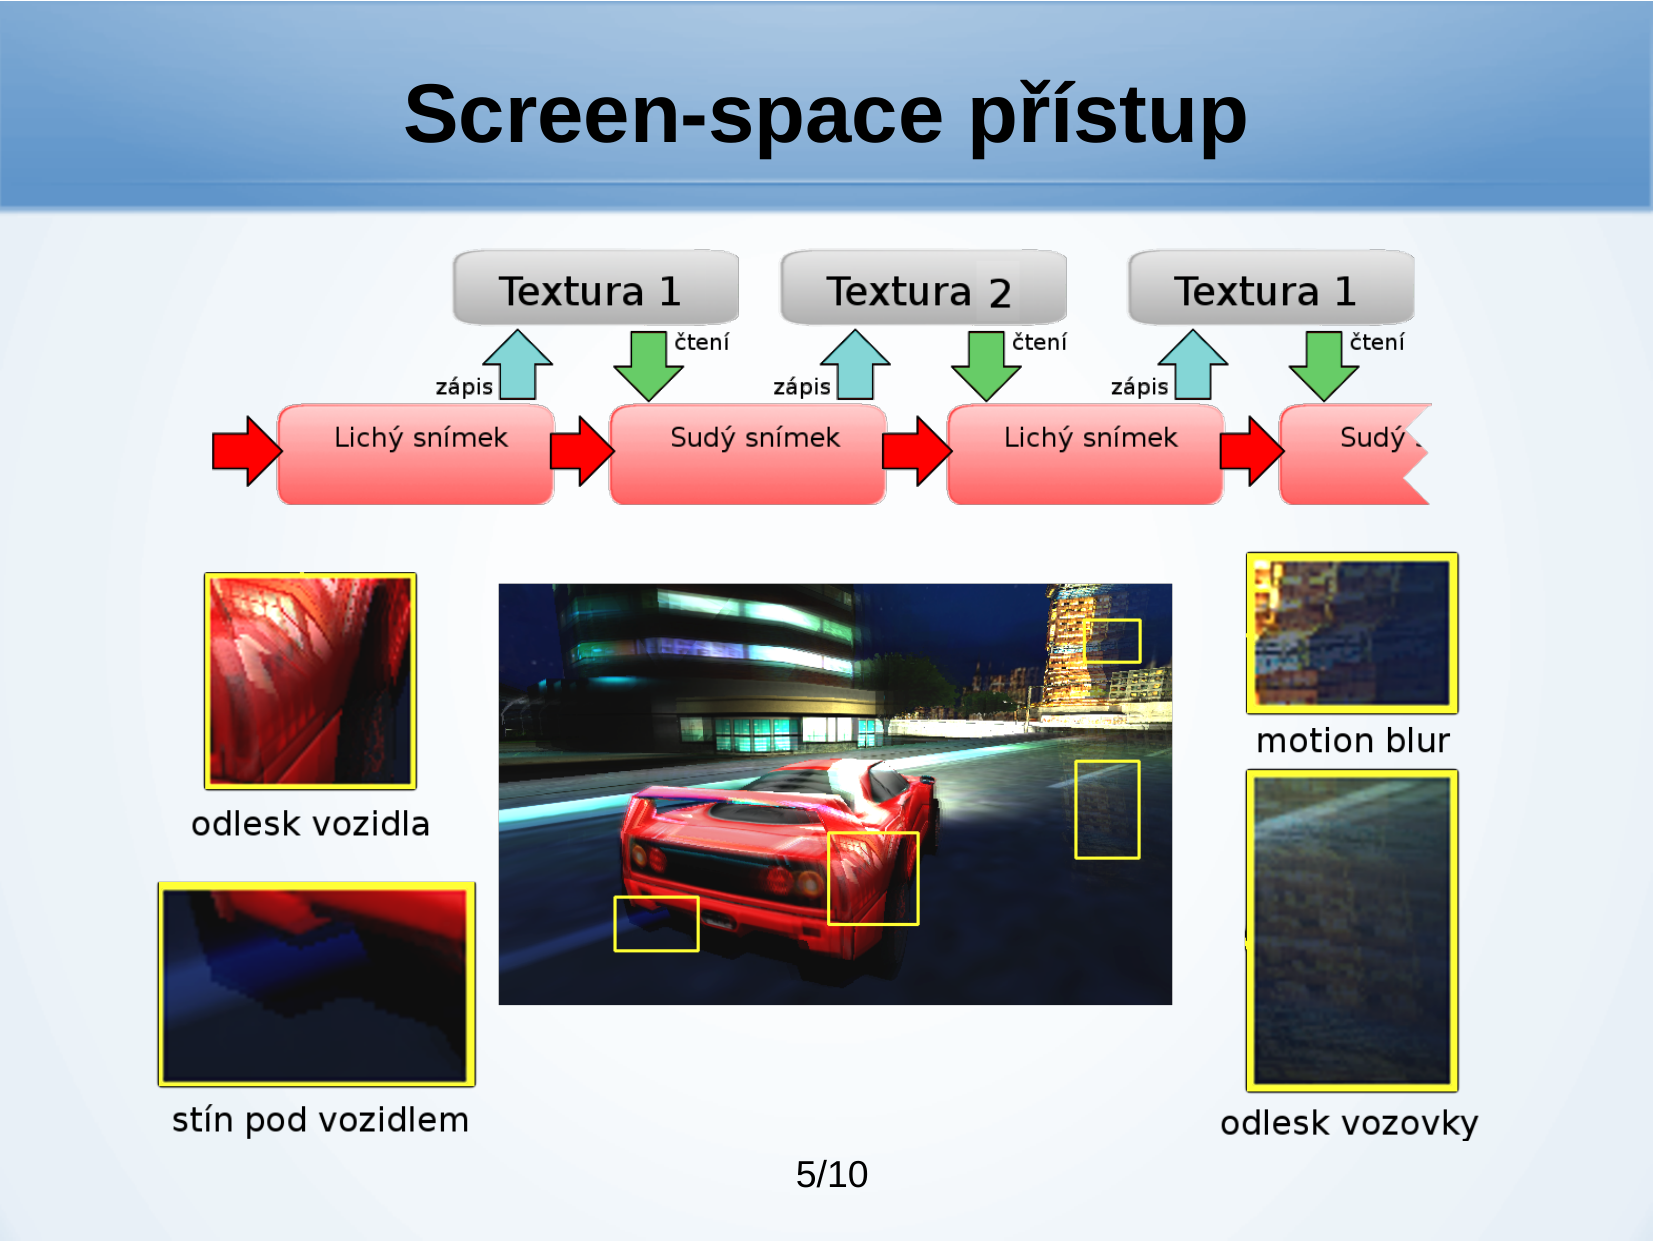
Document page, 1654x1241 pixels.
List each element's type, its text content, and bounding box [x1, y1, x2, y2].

title Screen-space přístup [82, 49, 1571, 179]
text_box <number>/10 [590, 1145, 1074, 1216]
picture [0, 1, 1653, 1241]
